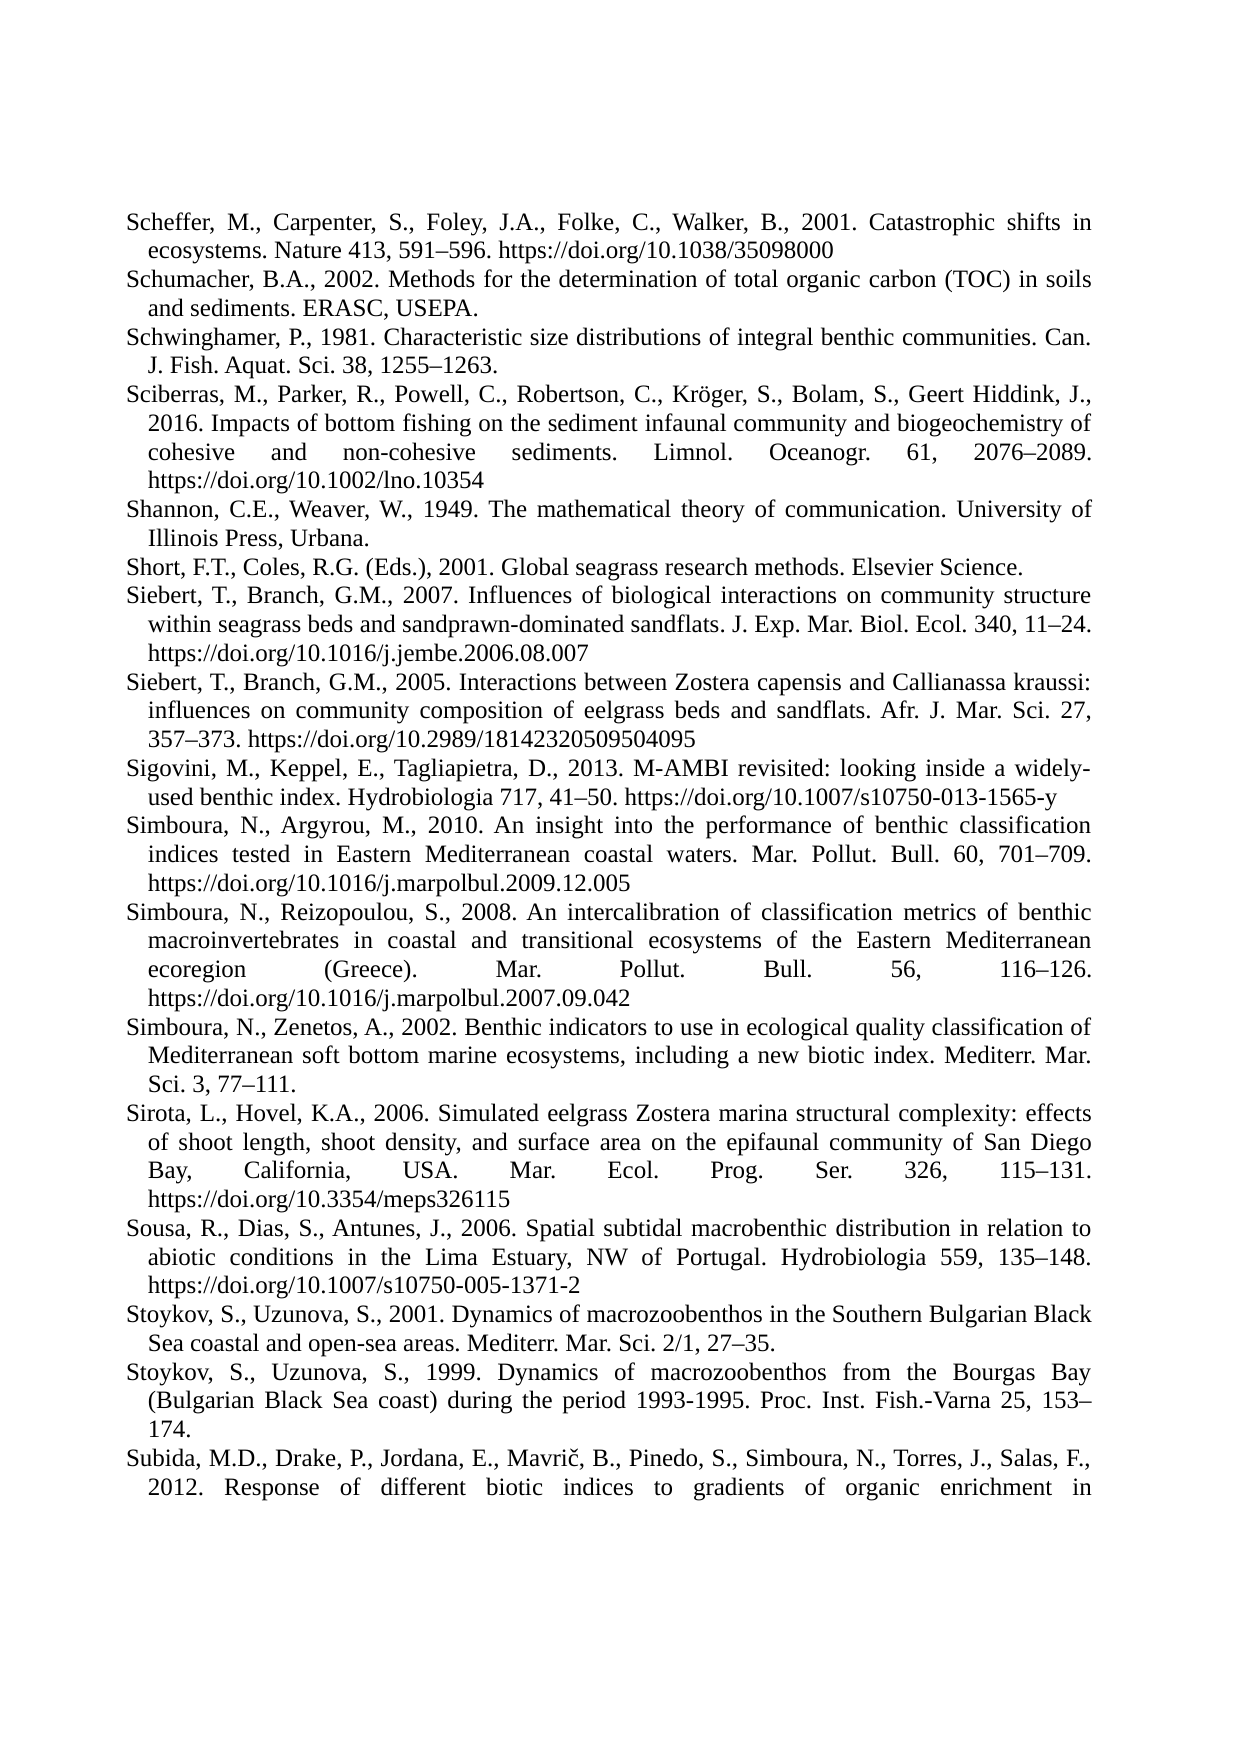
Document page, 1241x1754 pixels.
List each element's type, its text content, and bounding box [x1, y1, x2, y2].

text Simboura, N., Argyrou, M., 2010. An insight into the performance of benthic classification indices tested in Eastern Mediterranean coastal waters. Mar. Pollut. Bull. 60, 701–709. https://doi.org/10.1016/j.marpolbul.2009.12.005 [126, 810, 1093, 897]
text Schwinghamer, P., 1981. Characteristic size distributions of integral benthic communities. Can. J. Fish. Aquat. Sci. 38, 1255–1263. [126, 322, 1093, 379]
text Sirota, L., Hovel, K.A., 2006. Simulated eelgrass Zostera marina structural complexity: effects of shoot length, shoot density, and surface area on the epifaunal community of San Diego Bay, California, USA. Mar. Ecol. Prog. Ser. 326, 115–131. https://doi.org/10.3354/meps326115 [126, 1098, 1093, 1213]
text Simboura, N., Reizopoulou, S., 2008. An intercalibration of classification metrics of benthic macroinvertebrates in coastal and transitional ecosystems of the Eastern Mediterranean ecoregion (Greece). Mar. Pollut. Bull. 56, 116–126. https://doi.org/10.1016/j.marpolbul.2007.09.042 [126, 897, 1093, 1012]
text Siebert, T., Branch, G.M., 2005. Interactions between Zostera capensis and Callianassa kraussi: influences on community composition of eelgrass beds and sandflats. Afr. J. Mar. Sci. 27, 357–373. https://doi.org/10.2989/18142320509504095 [126, 667, 1093, 753]
text Sciberras, M., Parker, R., Powell, C., Robertson, C., Kröger, S., Bolam, S., Geert Hiddink, J., 2016. Impacts of bottom fishing on the sediment infaunal community and biogeochemistry of cohesive and non-cohesive sediments. Limnol. Oceanogr. 61, 2076–2089. https://doi.org/10.1002/lno.10354 [126, 379, 1093, 494]
text Shannon, C.E., Weaver, W., 1949. The mathematical theory of communication. University of Illinois Press, Urbana. [126, 494, 1093, 552]
text Sousa, R., Dias, S., Antunes, J., 2006. Spatial subtidal macrobenthic distribution in relation to abiotic conditions in the Lima Estuary, NW of Portugal. Hydrobiologia 559, 135–148. https://doi.org/10.1007/s10750-005-1371-2 [126, 1213, 1093, 1299]
text Short, F.T., Coles, R.G. (Eds.), 2001. Global seagrass research methods. Elsevier Science. [126, 552, 1093, 580]
text Sigovini, M., Keppel, E., Tagliapietra, D., 2013. M-AMBI revisited: looking inside a widely-used benthic index. Hydrobiologia 717, 41–50. https://doi.org/10.1007/s10750-013-1565-y [126, 753, 1093, 810]
text Schumacher, B.A., 2002. Methods for the determination of total organic carbon (TOC) in soils and sediments. ERASC, USEPA. [126, 264, 1093, 322]
text Simboura, N., Zenetos, A., 2002. Benthic indicators to use in ecological quality classification of Mediterranean soft bottom marine ecosystems, including a new biotic index. Mediterr. Mar. Sci. 3, 77–111. [126, 1012, 1093, 1098]
text Subida, M.D., Drake, P., Jordana, E., Mavrič, B., Pinedo, S., Simboura, N., Torres, J., Salas, F., 2012. Response of different biotic indices to gradients of organic enrichment in [126, 1443, 1093, 1500]
text Stoykov, S., Uzunova, S., 2001. Dynamics of macrozoobenthos in the Southern Bulgarian Black Sea coastal and open-sea areas. Mediterr. Mar. Sci. 2/1, 27–35. [126, 1299, 1093, 1357]
text Siebert, T., Branch, G.M., 2007. Influences of biological interactions on community structure within seagrass beds and sandprawn-dominated sandflats. J. Exp. Mar. Biol. Ecol. 340, 11–24. https://doi.org/10.1016/j.jembe.2006.08.007 [126, 580, 1093, 667]
text Scheffer, M., Carpenter, S., Foley, J.A., Folke, C., Walker, B., 2001. Catastrophic shifts in ecosystems. Nature 413, 591–596. https://doi.org/10.1038/35098000 [126, 207, 1093, 264]
text Stoykov, S., Uzunova, S., 1999. Dynamics of macrozoobenthos from the Bourgas Bay (Bulgarian Black Sea coast) during the period 1993-1995. Proc. Inst. Fish.-Varna 25, 153–174. [126, 1357, 1093, 1443]
